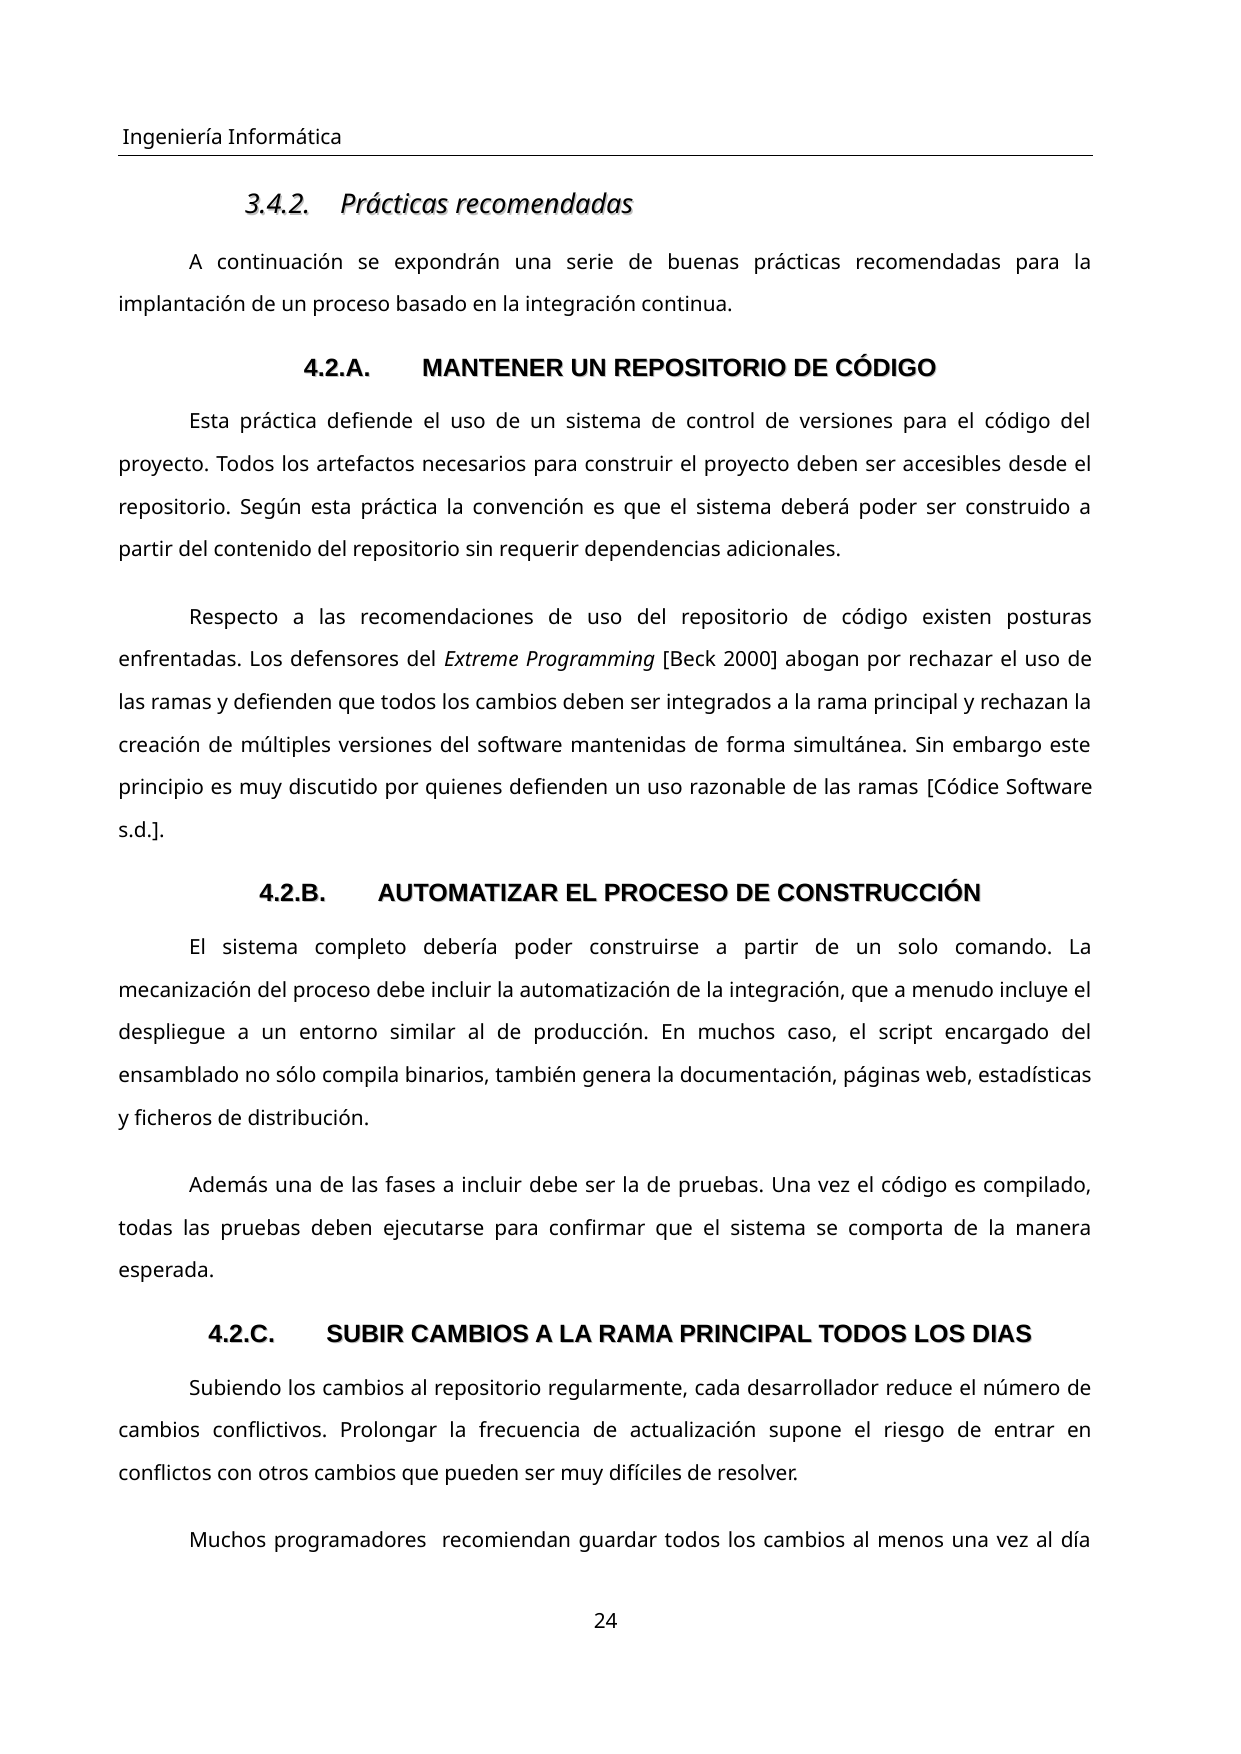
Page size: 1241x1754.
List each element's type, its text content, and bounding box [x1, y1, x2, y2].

text Respecto a las recomendaciones de uso del repositorio de código existen posturas enfrentadas. Los defensores del Extreme Programming [Beck 2000] abogan por rechazar el uso de las ramas y defienden que todos los cambios deben ser integrados a la rama principal y rechazan la creación de múltiples versiones del software mantenidas de forma simultánea. Sin embargo este principio es muy discutido por quienes defienden un uso razonable de las ramas [Códice Software s.d.]. [118, 602, 1093, 843]
text Subiendo los cambios al repositorio regularmente, cada desarrollador reduce el número de cambios conflictivos. Prolongar la frecuencia de actualización supone el riesgo de entrar en conflictos con otros cambios que pueden ser muy difíciles de resolver. [118, 1373, 1093, 1486]
text A continuación se expondrán una serie de buenas prácticas recomendadas para la implantación de un proceso basado en la integración continua. [118, 247, 1093, 318]
text El sistema completo debería poder construirse a partir de un solo comando. La mecanización del proceso debe incluir la automatización de la integración, que a menudo incluye el despliegue a un entorno similar al de producción. En muchos caso, el script encargado del ensamblado no sólo compila binarios, también genera la documentación, páginas web, estadísticas y ficheros de distribución. [118, 932, 1093, 1131]
subtitle Prácticas recomendadas [310, 185, 1093, 222]
text Esta práctica defiende el uso de un sistema de control de versiones para el código del proyecto. Todos los artefactos necesarios para construir el proyecto deben ser accesibles desde el repositorio. Según esta práctica la convención es que el sistema deberá poder ser construido a partir del contenido del repositorio sin requerir dependencias adicionales. [118, 407, 1093, 563]
subtitle Mantener un repositorio de código [148, 353, 1093, 382]
text Además una de las fases a incluir debe ser la de pruebas. Una vez el código es compilado, todas las pruebas deben ejecutarse para confirmar que el sistema se comporta de la manera esperada. [118, 1170, 1093, 1284]
subtitle Subir cambios a la rama principal todos los dias [148, 1319, 1093, 1348]
subtitle Automatizar el proceso de construcción [148, 878, 1093, 907]
text Muchos programadores recomiendan guardar todos los cambios al menos una vez al día [118, 1525, 1093, 1554]
